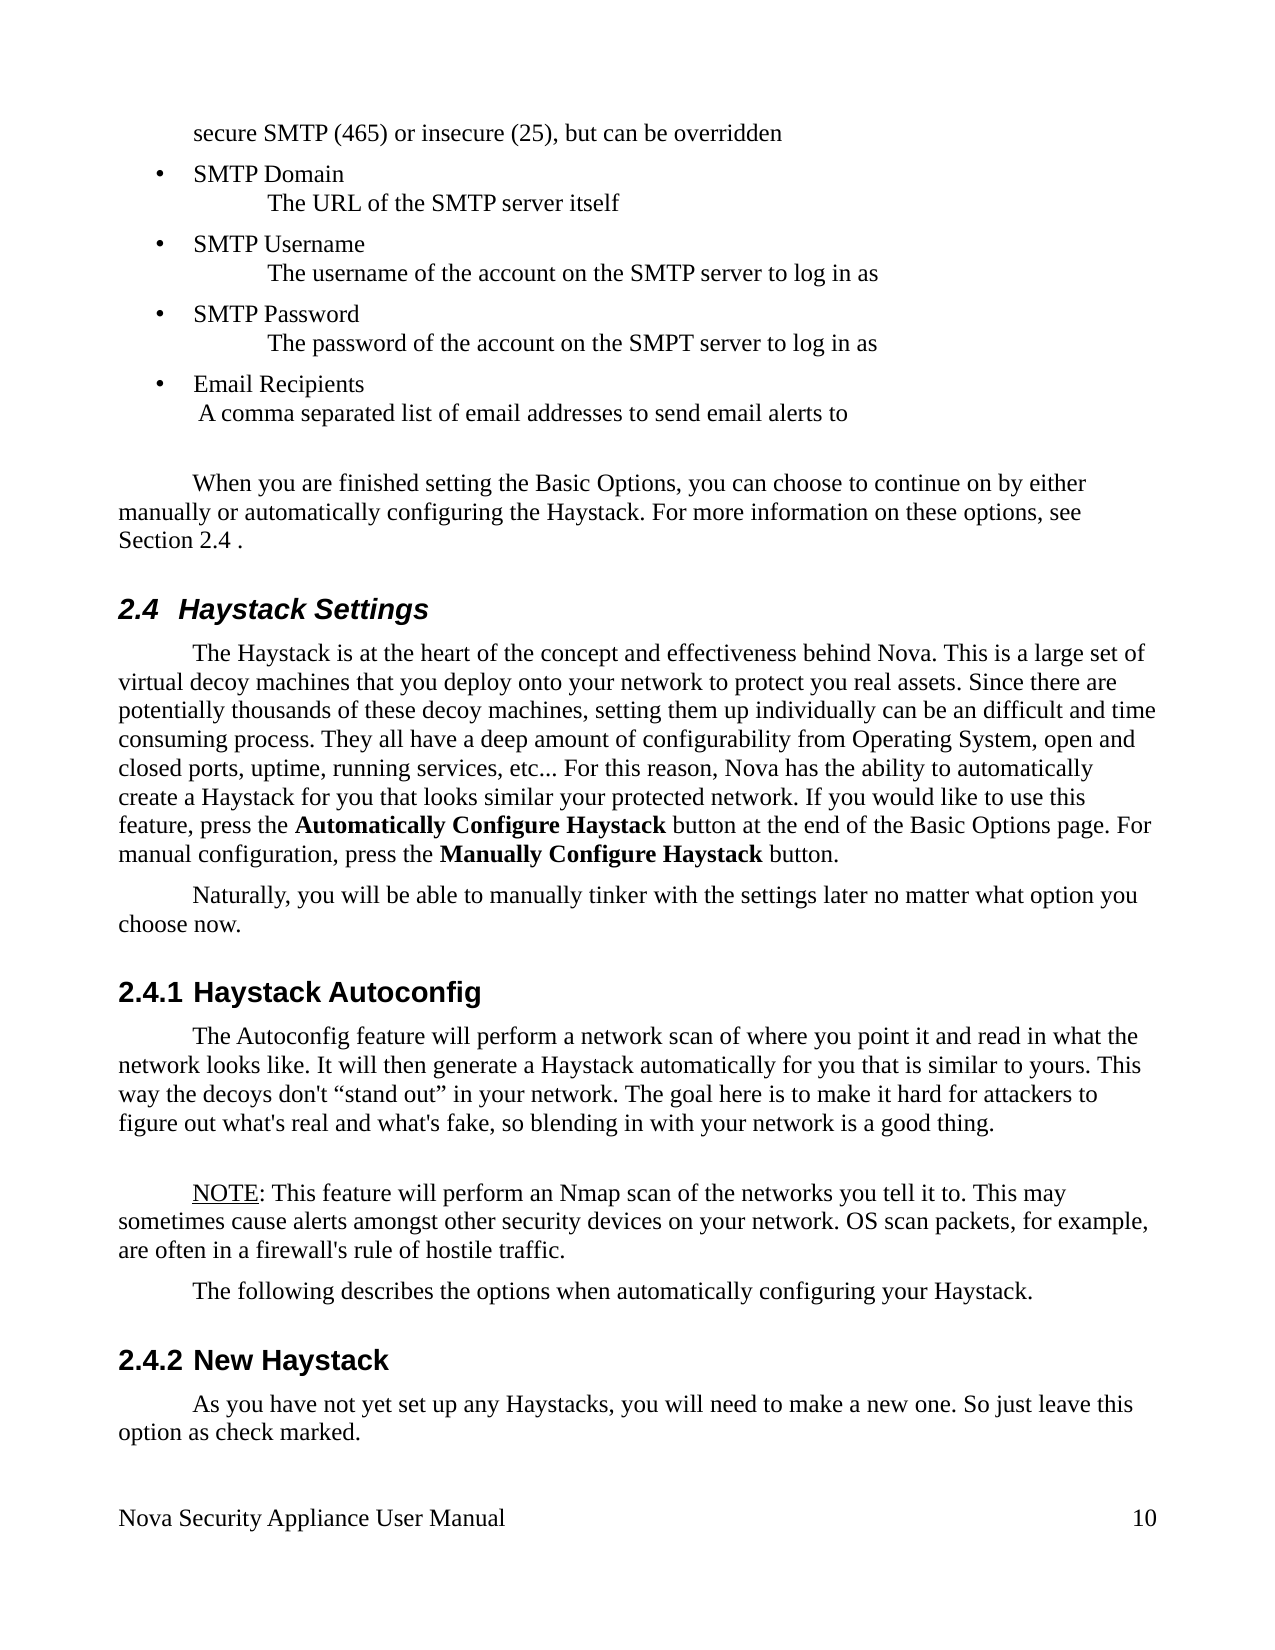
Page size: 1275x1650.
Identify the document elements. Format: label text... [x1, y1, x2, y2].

list SMTP Domain The URL of the SMTP server itself [156, 159, 1157, 217]
subtitle Haystack Autoconfig [118, 975, 1157, 1009]
text The Haystack is at the heart of the concept and effectiveness behind Nova. This is a large set of virtual decoy machines that you deploy onto your network to protect you real assets. Since there are potentially thousands of these decoy machines, setting them up individually can be an difficult and time consuming process. They all have a deep amount of configurability from Operating System, open and closed ports, uptime, running services, etc... For this reason, Nova has the ability to automatically create a Haystack for you that looks similar your protected network. If you would like to use this feature, press the Automatically Configure Haystack button at the end of the Basic Options page. For manual configuration, press the Manually Configure Haystack button. [118, 638, 1157, 868]
subtitle New Haystack [118, 1343, 1157, 1376]
text When you are finished setting the Basic Options, you can choose to continue on by either manually or automatically configuring the Haystack. For more information on these options, see Section 2.4. [118, 468, 1157, 554]
text NOTE: This feature will perform an Nmap scan of the networks you tell it to. This may sometimes cause alerts amongst other security devices on your network. OS scan packets, for example, are often in a firewall's rule of hostile traffic. [118, 1149, 1157, 1264]
text The Autoconfig feature will perform a network scan of where you point it and read in what the network looks like. It will then generate a Haystack automatically for you that is similar to yours. This way the decoys don't “stand out” in your network. The goal here is to make it hard for attackers to figure out what's real and what's fake, so blending in with your network is a good thing. [118, 1021, 1157, 1136]
text Naturally, you will be able to manually tinker with the settings later no matter what option you choose now. [118, 880, 1157, 938]
list SMTP Password The password of the account on the SMPT server to log in as [156, 299, 1157, 357]
subtitle Haystack Settings [118, 592, 1157, 625]
list secure SMTP (465) or insecure (25), but can be overridden [156, 118, 1157, 147]
list Email Recipients A comma separated list of email addresses to send email alerts to [156, 369, 1157, 456]
text As you have not yet set up any Haystacks, you will need to make a new one. So just leave this option as check marked. [118, 1389, 1157, 1446]
text The following describes the options when automatically configuring your Haystack. [118, 1276, 1157, 1305]
list SMTP Username The username of the account on the SMTP server to log in as [156, 229, 1157, 287]
